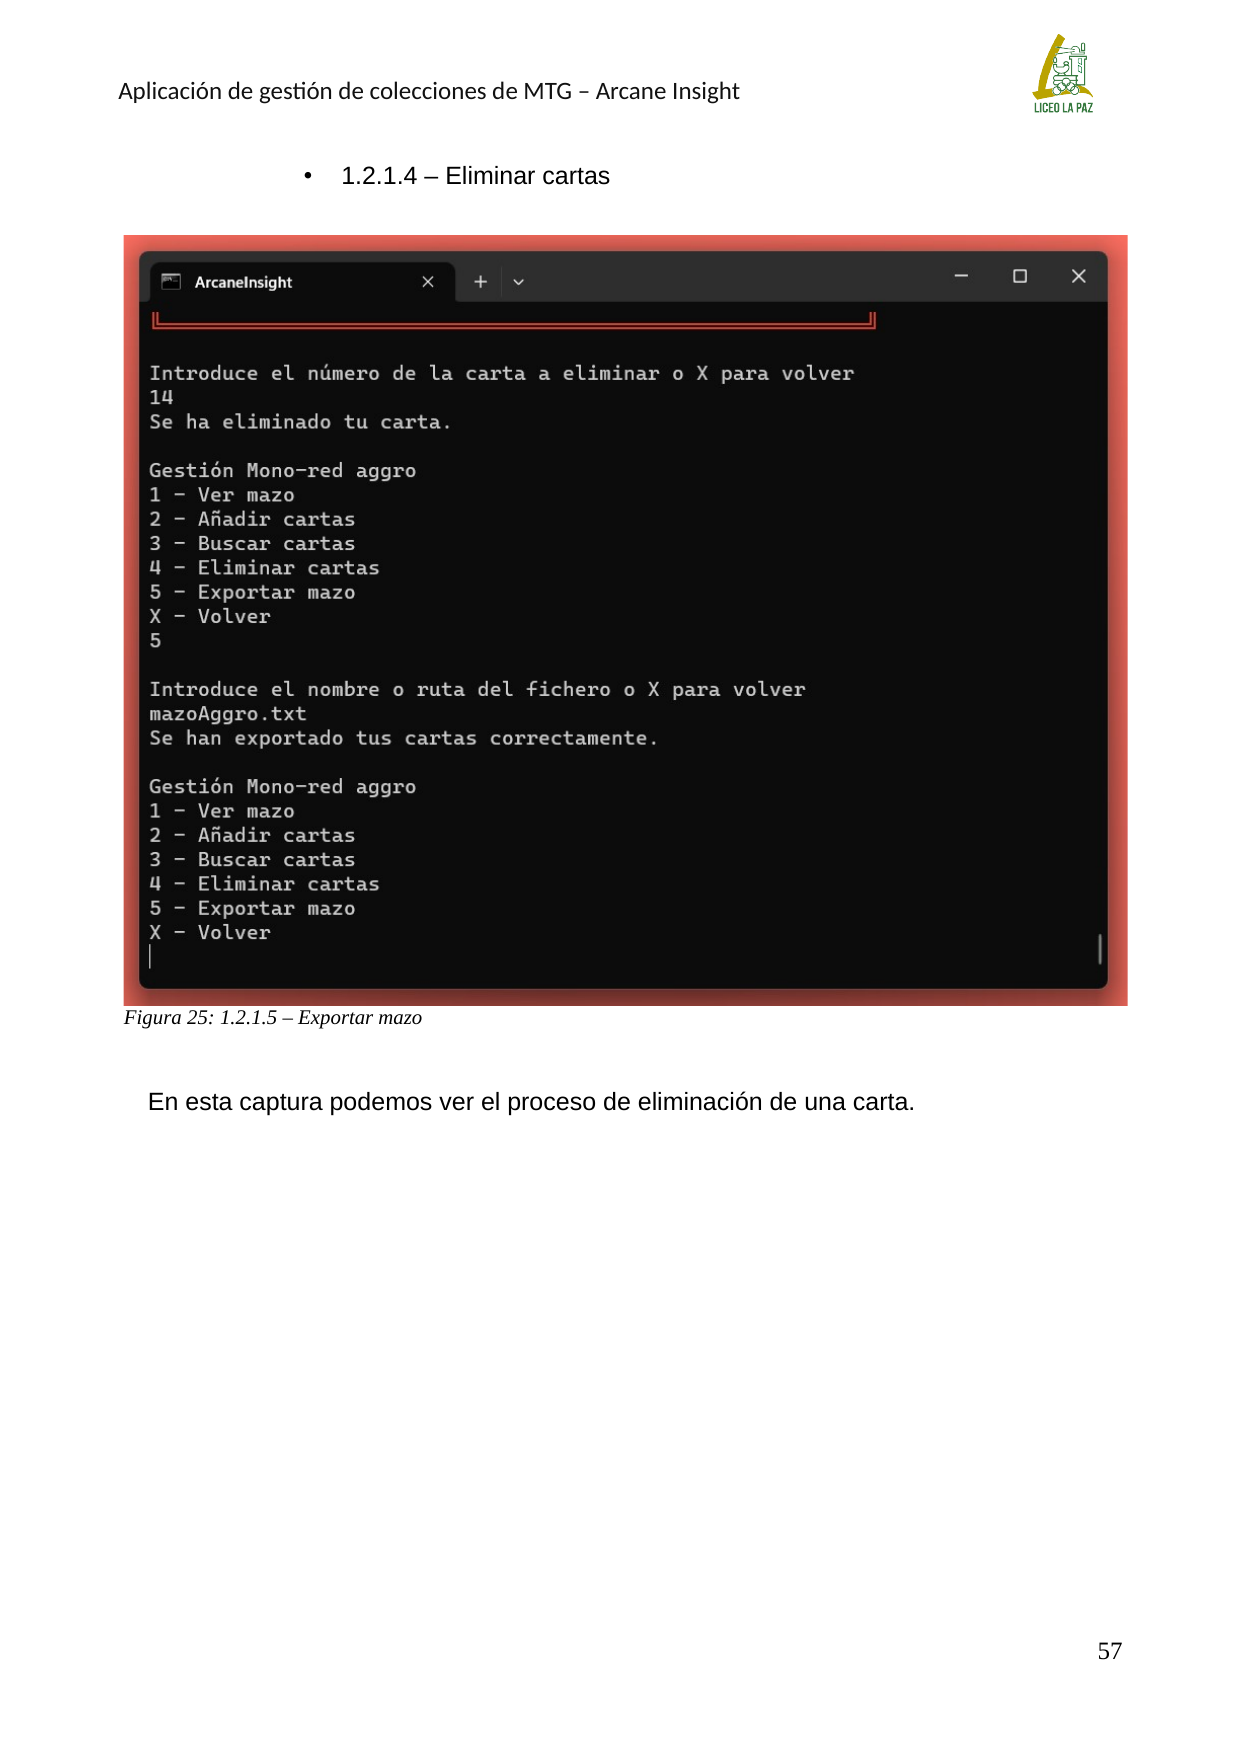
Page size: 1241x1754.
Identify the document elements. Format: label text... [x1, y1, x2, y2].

list 1.2.1.4 – Eliminar cartas [303, 161, 1122, 190]
picture [1025, 26, 1100, 121]
text Figura 25: 1.2.1.5 – Exportar mazo [124, 1006, 1128, 1029]
picture [123, 235, 1128, 1006]
text En esta captura podemos ver el proceso de eliminación de una carta. [118, 1087, 1122, 1116]
